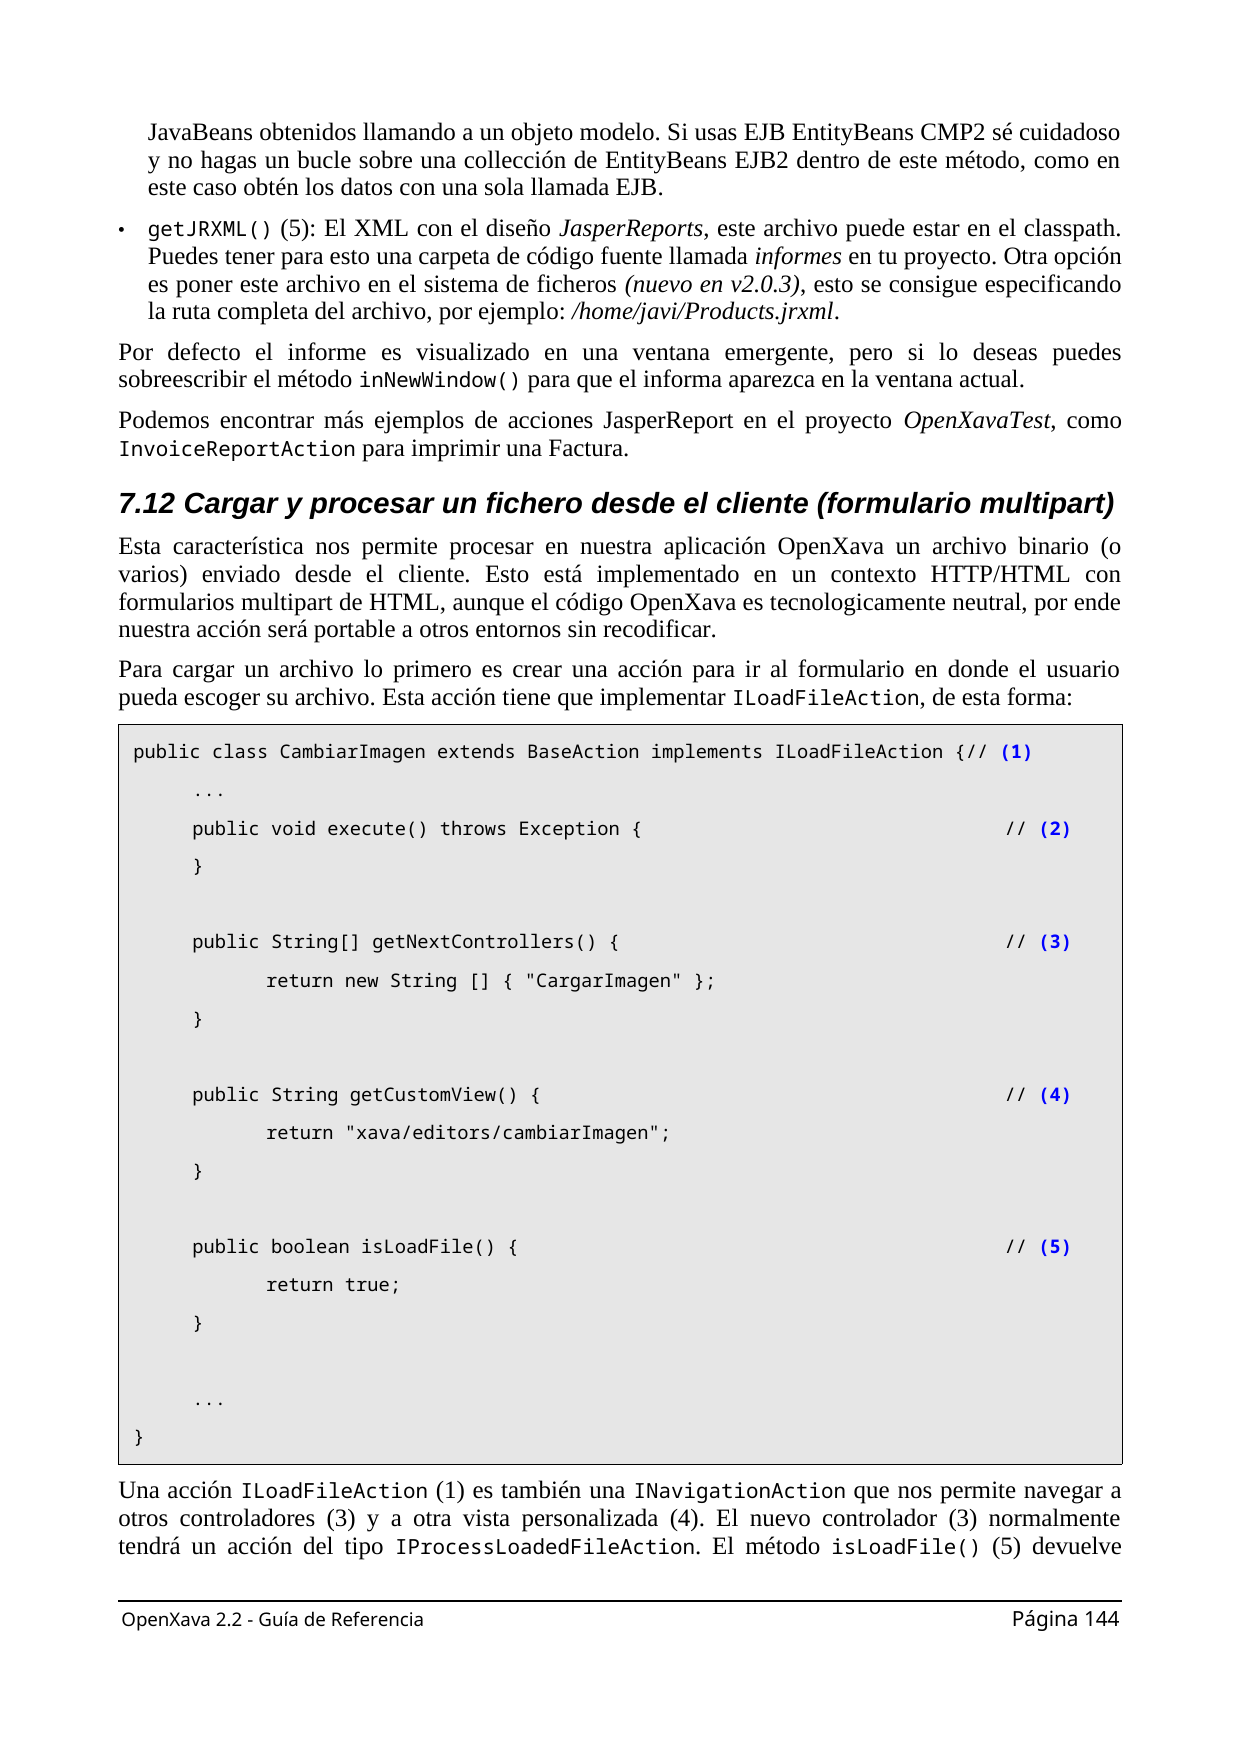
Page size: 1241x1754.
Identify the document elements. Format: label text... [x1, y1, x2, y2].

text ... [119, 762, 1122, 800]
text } [119, 1408, 1122, 1464]
text ... [119, 1370, 1122, 1408]
text } [119, 990, 1122, 1028]
list JavaBeans obtenidos llamando a un objeto modelo. Si usas EJB EntityBeans CMP2 sé cuidadoso y no hagas un bucle sobre una collección de EntityBeans EJB2 dentro de este método, como en este caso obtén los datos con una sola llamada EJB. [118, 118, 1122, 201]
text public void execute() throws Exception { // (2) [119, 800, 1122, 838]
text public class CambiarImagen extends BaseAction implements ILoadFileAction {// (1) [119, 725, 1122, 762]
text Podemos encontrar más ejemplos de acciones JasperReport en el proyecto OpenXavaTest, como InvoiceReportAction para imprimir una Factura. [118, 406, 1122, 462]
text } [119, 1142, 1122, 1180]
list getJRXML() (5): El XML con el diseño JasperReports, este archivo puede estar en el classpath. Puedes tener para esto una carpeta de código fuente llamada informes en tu proyecto. Otra opción es poner este archivo en el sistema de ficheros (nuevo en v2.0.3), esto se consigue especificando la ruta completa del archivo, por ejemplo: /home/javi/Products.jrxml. [118, 214, 1122, 325]
text public boolean isLoadFile() { // (5) [119, 1218, 1122, 1256]
text return "xava/editors/cambiarImagen"; [119, 1104, 1122, 1142]
text public String getCustomView() { // (4) [119, 1066, 1122, 1104]
text public String[] getNextControllers() { // (3) [119, 914, 1122, 952]
text } [119, 1294, 1122, 1332]
text Esta característica nos permite procesar en nuestra aplicación OpenXava un archivo binario (o varios) enviado desde el cliente. Esto está implementado en un contexto HTTP/HTML con formularios multipart de HTML, aunque el código OpenXava es tecnologicamente neutral, por ende nuestra acción será portable a otros entornos sin recodificar. [118, 532, 1122, 643]
text return true; [119, 1256, 1122, 1294]
text } [119, 838, 1122, 876]
text return new String [] { "CargarImagen" }; [119, 952, 1122, 990]
text Por defecto el informe es visualizado en una ventana emergente, pero si lo deseas puedes sobreescribir el método inNewWindow() para que el informa aparezca en la ventana actual. [118, 338, 1122, 393]
text Para cargar un archivo lo primero es crear una acción para ir al formulario en donde el usuario pueda escoger su archivo. Esta acción tiene que implementar ILoadFileAction, de esta forma: [118, 656, 1122, 711]
text Una acción ILoadFileAction (1) es también una INavigationAction que nos permite navegar a otros controladores (3) y a otra vista personalizada (4). El nuevo controlador (3) normalmente tendrá un acción del tipo IProcessLoadedFileAction. El método isLoadFile() (5) devuelve [118, 1476, 1122, 1560]
subtitle Cargar y procesar un fichero desde el cliente (formulario multipart) [118, 487, 1122, 520]
